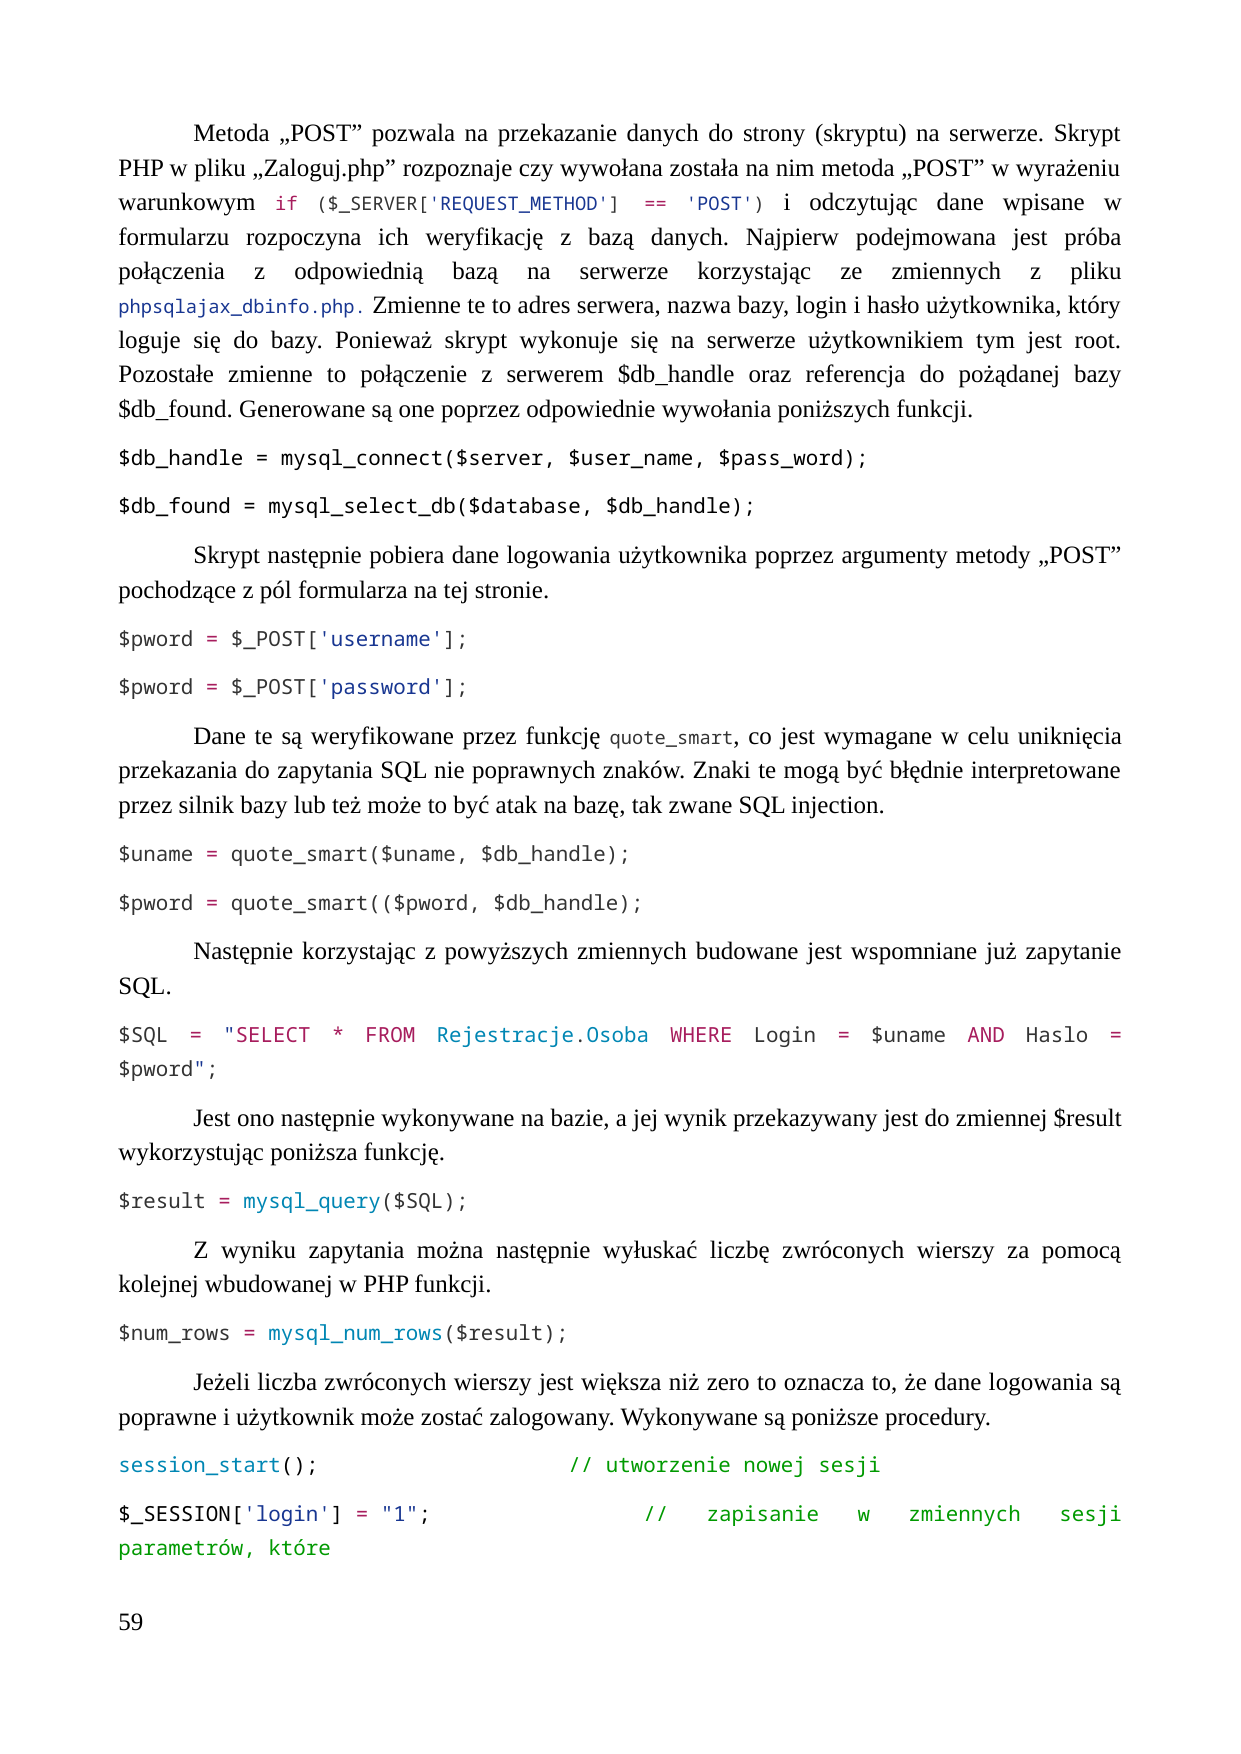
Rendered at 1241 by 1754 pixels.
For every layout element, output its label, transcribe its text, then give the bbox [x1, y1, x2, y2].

text Dane te są weryfikowane przez funkcję quote_smart, co jest wymagane w celu uniknięcia przekazania do zapytania SQL nie poprawnych znaków. Znaki te mogą być błędnie interpretowane przez silnik bazy lub też może to być atak na bazę, tak zwane SQL injection. [118, 721, 1122, 819]
text $SQL = "SELECT * FROM Rejestracje.Osoba WHERE Login = $uname AND Haslo = $pword"; [118, 1020, 1122, 1082]
text $result = mysql_query($SQL); [118, 1186, 1122, 1215]
text Metoda „POST” pozwala na przekazanie danych do strony (skryptu) na serwerze. Skrypt PHP w pliku „Zaloguj.php” rozpoznaje czy wywołana została na nim metoda „POST” w wyrażeniu warunkowym if ($_SERVER['REQUEST_METHOD'] == 'POST') i odczytując dane wpisane w formularzu rozpoczyna ich weryfikację z bazą danych. Najpierw podejmowana jest próba połączenia z odpowiednią bazą na serwerze korzystając ze zmiennych z pliku phpsqlajax_dbinfo.php. Zmienne te to adres serwera, nazwa bazy, login i hasło użytkownika, który loguje się do bazy. Ponieważ skrypt wykonuje się na serwerze użytkownikiem tym jest root. Pozostałe zmienne to połączenie z serwerem $db_handle oraz referencja do pożądanej bazy $db_found. Generowane są one poprzez odpowiednie wywołania poniższych funkcji. [118, 118, 1122, 423]
text $pword = $_POST['username']; [118, 624, 1122, 652]
text $db_found = mysql_select_db($database, $db_handle); [118, 492, 1122, 520]
text $pword = $_POST['password']; [118, 672, 1122, 701]
text $pword = quote_smart(($pword, $db_handle); [118, 888, 1122, 916]
text $db_handle = mysql_connect($server, $user_name, $pass_word); [118, 443, 1122, 471]
text Jeżeli liczba zwróconych wierszy jest większa niż zero to oznacza to, że dane logowania są poprawne i użytkownik może zostać zalogowany. Wykonywane są poniższe procedury. [118, 1367, 1122, 1430]
text Skrypt następnie pobiera dane logowania użytkownika poprzez argumenty metody „POST” pochodzące z pól formularza na tej stronie. [118, 540, 1122, 603]
text Z wyniku zapytania można następnie wyłuskać liczbę zwróconych wierszy za pomocą kolejnej wbudowanej w PHP funkcji. [118, 1235, 1122, 1298]
text session_start(); // utworzenie nowej sesji [118, 1451, 1122, 1479]
text $uname = quote_smart($uname, $db_handle); [118, 839, 1122, 868]
text $num_rows = mysql_num_rows($result); [118, 1318, 1122, 1347]
text Następnie korzystając z powyższych zmiennych budowane jest wspomniane już zapytanie SQL. [118, 936, 1122, 1000]
text Jest ono następnie wykonywane na bazie, a jej wynik przekazywany jest do zmiennej $result wykorzystując poniższa funkcję. [118, 1103, 1122, 1166]
text $_SESSION['login'] = "1"; // zapisanie w zmiennych sesji parametrów, które [118, 1499, 1122, 1562]
